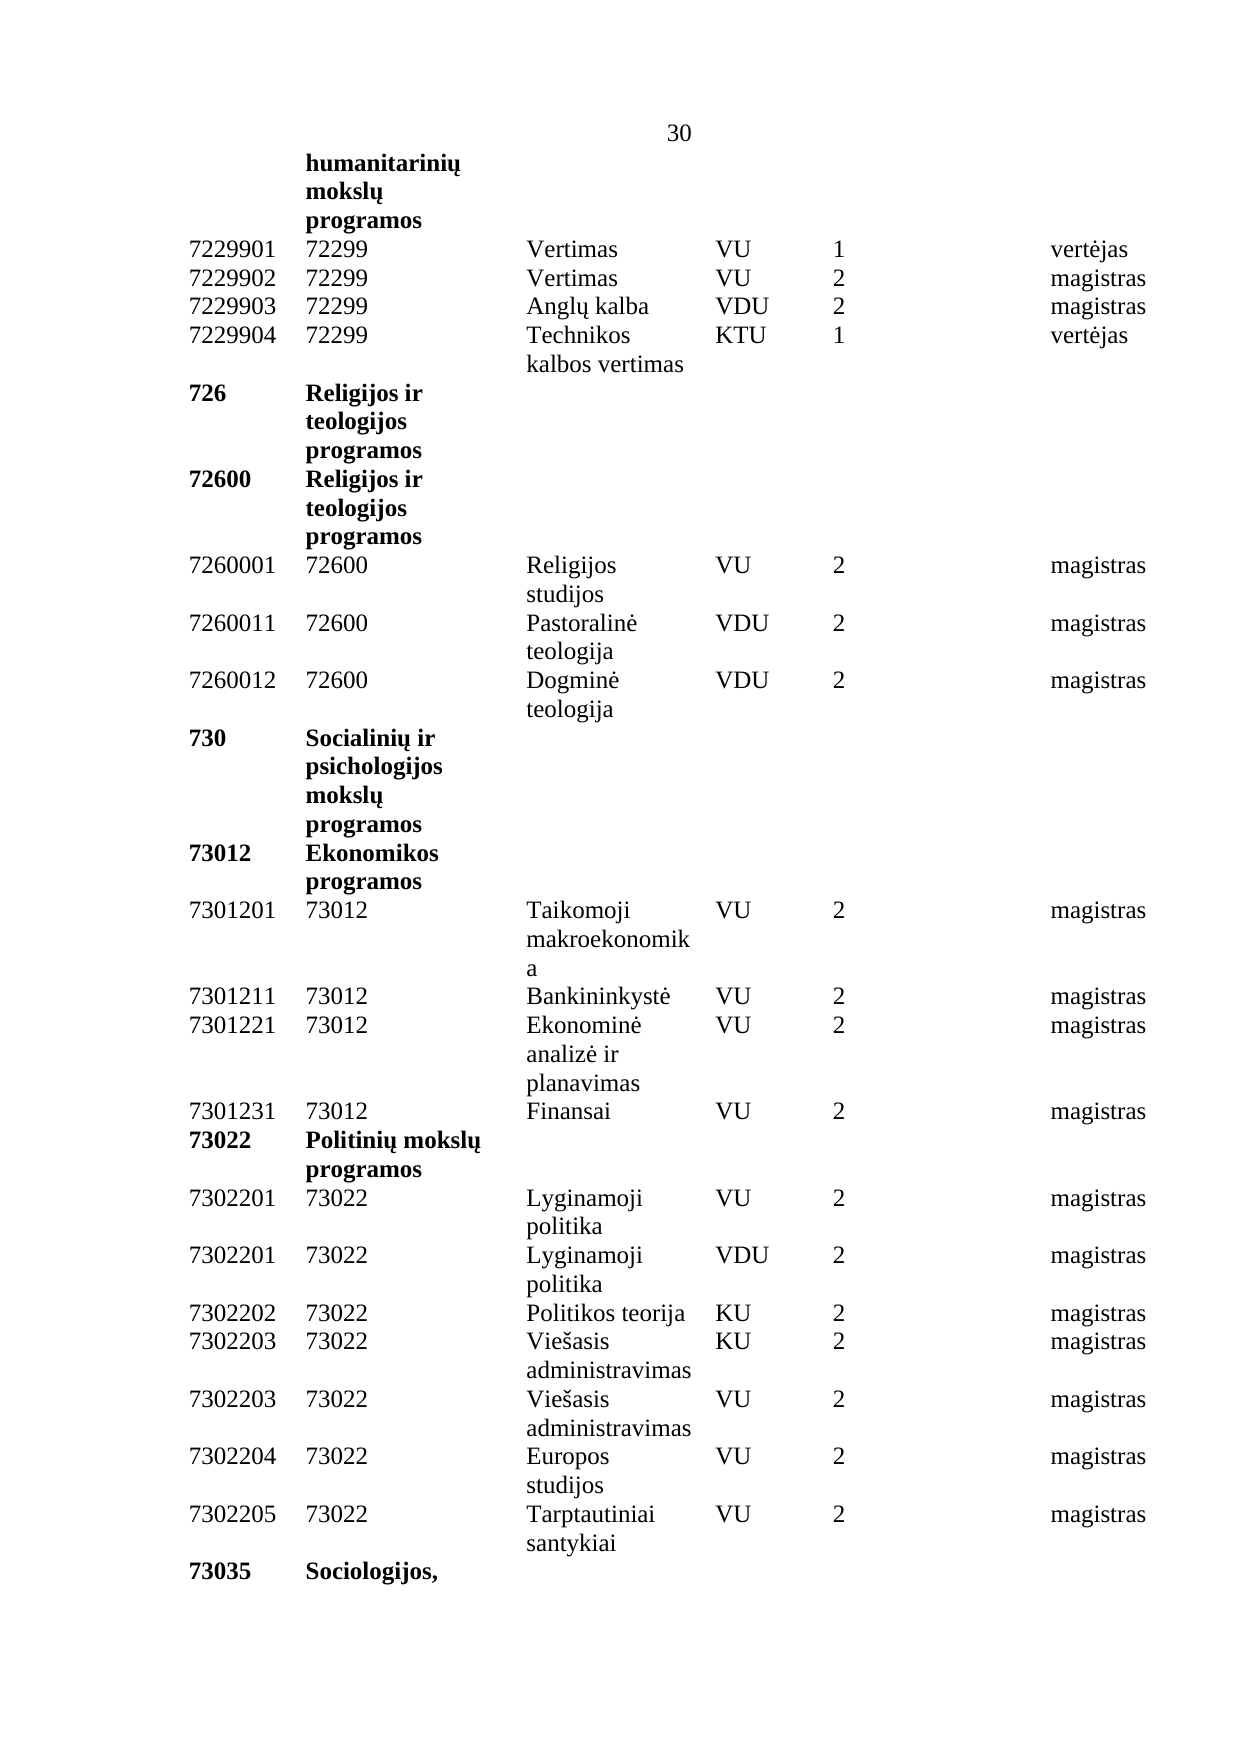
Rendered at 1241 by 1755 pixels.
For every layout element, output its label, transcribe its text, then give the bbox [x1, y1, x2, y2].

table_cell 726 [177, 378, 294, 464]
table_cell [902, 838, 973, 895]
table_cell 2 [821, 1240, 902, 1298]
table_cell 2 [821, 1326, 902, 1384]
table_cell [902, 1183, 973, 1240]
table_cell [1202, 1499, 1207, 1556]
table_cell [902, 1125, 973, 1183]
table_cell [704, 464, 821, 550]
table_cell [1202, 1326, 1207, 1384]
table_cell Lyginamoji politika [515, 1240, 704, 1298]
table_cell [1039, 148, 1197, 234]
table_cell [1197, 1183, 1202, 1240]
table_cell [1202, 1384, 1207, 1441]
table_cell magistras [1039, 1096, 1197, 1125]
table_cell [973, 1441, 1039, 1499]
table_cell Socialinių ir psichologijos mokslų programos [294, 723, 515, 838]
table_cell Ekonominė analizė ir planavimas [515, 1010, 704, 1096]
table_cell [902, 608, 973, 665]
table_cell [973, 1326, 1039, 1384]
table_cell 7302203 [177, 1326, 294, 1384]
table_cell VU [704, 1010, 821, 1096]
table_cell [1039, 1125, 1197, 1183]
table_cell VDU [704, 1240, 821, 1298]
table_cell [1202, 378, 1207, 464]
table_cell 1 [821, 234, 902, 263]
table_cell [1197, 981, 1202, 1010]
table_cell vertėjas [1039, 320, 1197, 378]
table_cell [821, 1125, 902, 1183]
table_cell [1202, 291, 1207, 320]
table_cell KU [704, 1298, 821, 1326]
table_cell [902, 1326, 973, 1384]
table_cell Religijos ir teologijos programos [294, 378, 515, 464]
table_cell 7229902 [177, 263, 294, 291]
table_cell [1202, 263, 1207, 291]
table_cell [1197, 1384, 1202, 1441]
table_cell 73012 [294, 1010, 515, 1096]
table_cell VU [704, 1384, 821, 1441]
table_cell [821, 1556, 902, 1585]
table_cell [1197, 320, 1202, 378]
table_cell magistras [1039, 1499, 1197, 1556]
table_cell [973, 895, 1039, 981]
table_cell magistras [1039, 1326, 1197, 1384]
table_cell 2 [821, 608, 902, 665]
table_cell [515, 723, 704, 838]
table_cell [902, 981, 973, 1010]
table_cell [902, 1499, 973, 1556]
table_cell [821, 378, 902, 464]
table_cell 73022 [177, 1125, 294, 1183]
table_cell 73022 [294, 1240, 515, 1298]
table_cell 7229901 [177, 234, 294, 263]
table_cell [1202, 608, 1207, 665]
table_cell [902, 1556, 973, 1585]
table_cell [973, 1183, 1039, 1240]
table_cell magistras [1039, 1010, 1197, 1096]
table_cell 2 [821, 1183, 902, 1240]
table_cell [973, 1556, 1039, 1585]
table_cell VU [704, 550, 821, 608]
table_cell [973, 148, 1039, 234]
table_cell [1197, 464, 1202, 550]
table_cell 7301231 [177, 1096, 294, 1125]
table_cell magistras [1039, 895, 1197, 981]
table_cell Sociologijos, [294, 1556, 515, 1585]
table_cell [902, 1298, 973, 1326]
table_cell vertėjas [1039, 234, 1197, 263]
table_cell 2 [821, 263, 902, 291]
table_cell [704, 1556, 821, 1585]
table_cell [902, 1096, 973, 1125]
table_cell 73022 [294, 1499, 515, 1556]
table_cell [1202, 1183, 1207, 1240]
table_cell [1202, 1556, 1207, 1585]
table_cell [1197, 263, 1202, 291]
table_cell [902, 665, 973, 723]
table_cell 2 [821, 981, 902, 1010]
table_cell [902, 291, 973, 320]
table_cell Ekonomikos programos [294, 838, 515, 895]
table_cell [1197, 895, 1202, 981]
table_cell VU [704, 1183, 821, 1240]
table_cell 72600 [294, 550, 515, 608]
table_cell magistras [1039, 263, 1197, 291]
table_cell 7302205 [177, 1499, 294, 1556]
table_cell 2 [821, 1096, 902, 1125]
table_cell 7301221 [177, 1010, 294, 1096]
table_cell [1202, 550, 1207, 608]
table_cell 73022 [294, 1298, 515, 1326]
table_cell 72600 [294, 608, 515, 665]
table_cell VDU [704, 608, 821, 665]
table_cell 7229903 [177, 291, 294, 320]
table_cell Europos studijos [515, 1441, 704, 1499]
table_cell Taikomoji makroekonomika [515, 895, 704, 981]
table_cell [1202, 148, 1207, 234]
table_cell 7260001 [177, 550, 294, 608]
table_cell [1202, 1010, 1207, 1096]
table_cell 7229904 [177, 320, 294, 378]
table_cell 2 [821, 665, 902, 723]
table_cell [973, 320, 1039, 378]
table_cell [973, 723, 1039, 838]
table_cell [515, 838, 704, 895]
table_cell 73012 [294, 895, 515, 981]
table_cell VU [704, 1441, 821, 1499]
table_cell [1197, 1326, 1202, 1384]
table_cell [973, 665, 1039, 723]
table_cell [1039, 1556, 1197, 1585]
table_cell 2 [821, 895, 902, 981]
table_cell [973, 1499, 1039, 1556]
table_cell 7260011 [177, 608, 294, 665]
table_cell 72299 [294, 320, 515, 378]
table_cell [1197, 1096, 1202, 1125]
table_cell 2 [821, 291, 902, 320]
table_cell 2 [821, 1010, 902, 1096]
table_cell [902, 1384, 973, 1441]
table_cell magistras [1039, 1183, 1197, 1240]
table_cell 72600 [177, 464, 294, 550]
table_cell VU [704, 234, 821, 263]
table_cell [1202, 895, 1207, 981]
table_cell [1197, 1240, 1202, 1298]
table_cell [902, 464, 973, 550]
table_cell [1197, 291, 1202, 320]
table_cell 73012 [294, 981, 515, 1010]
table_cell [1197, 665, 1202, 723]
table_cell [1197, 838, 1202, 895]
table_cell KTU [704, 320, 821, 378]
table_cell Viešasis administravimas [515, 1326, 704, 1384]
table_cell [704, 838, 821, 895]
table_cell [902, 148, 973, 234]
table_cell [973, 1125, 1039, 1183]
table_cell [902, 1441, 973, 1499]
table_cell [704, 1125, 821, 1183]
table_cell [1202, 1096, 1207, 1125]
table_cell [1202, 234, 1207, 263]
table_cell [1197, 1125, 1202, 1183]
table_cell [1202, 1298, 1207, 1326]
table_cell Dogminė teologija [515, 665, 704, 723]
table_cell [902, 234, 973, 263]
table_cell [973, 464, 1039, 550]
table_cell Finansai [515, 1096, 704, 1125]
table_cell Viešasis administravimas [515, 1384, 704, 1441]
table_cell Religijos studijos [515, 550, 704, 608]
table_cell Politinių mokslų programos [294, 1125, 515, 1183]
table_cell [1202, 1240, 1207, 1298]
table_cell 72299 [294, 263, 515, 291]
table_cell magistras [1039, 1441, 1197, 1499]
table_cell [1197, 378, 1202, 464]
table_cell [1197, 1441, 1202, 1499]
table_cell 7302201 [177, 1183, 294, 1240]
table_cell humanitarinių mokslų programos [294, 148, 515, 234]
table_cell [973, 838, 1039, 895]
table_cell [1202, 665, 1207, 723]
table_cell 73012 [294, 1096, 515, 1125]
table_cell [1202, 320, 1207, 378]
table_cell VU [704, 1096, 821, 1125]
table_cell [902, 263, 973, 291]
table_cell 2 [821, 1441, 902, 1499]
table_cell [973, 608, 1039, 665]
table_cell 72299 [294, 234, 515, 263]
table_cell [704, 378, 821, 464]
table_cell magistras [1039, 665, 1197, 723]
table_cell 73035 [177, 1556, 294, 1585]
table_cell [821, 464, 902, 550]
table_cell [1039, 723, 1197, 838]
table_cell Tarptautiniai santykiai [515, 1499, 704, 1556]
table_cell 73022 [294, 1326, 515, 1384]
table_cell [821, 838, 902, 895]
table_cell [704, 723, 821, 838]
table_cell Religijos ir teologijos programos [294, 464, 515, 550]
table_cell Lyginamoji politika [515, 1183, 704, 1240]
table_cell Anglų kalba [515, 291, 704, 320]
table_cell [973, 234, 1039, 263]
table_cell 73022 [294, 1441, 515, 1499]
table_cell VU [704, 263, 821, 291]
table_cell 73022 [294, 1183, 515, 1240]
table_cell 2 [821, 1499, 902, 1556]
table_cell [973, 1384, 1039, 1441]
table_cell [1202, 1441, 1207, 1499]
table_cell [177, 148, 294, 234]
table_cell 72299 [294, 291, 515, 320]
table_cell [902, 378, 973, 464]
table_cell [1039, 838, 1197, 895]
table_cell Vertimas [515, 263, 704, 291]
table_cell [973, 1240, 1039, 1298]
table_cell 1 [821, 320, 902, 378]
table_cell 7260012 [177, 665, 294, 723]
table_cell magistras [1039, 1240, 1197, 1298]
table_cell [1197, 1499, 1202, 1556]
table_cell [973, 378, 1039, 464]
table_cell [1202, 464, 1207, 550]
table_cell 7301211 [177, 981, 294, 1010]
table_cell [902, 723, 973, 838]
table_cell [515, 378, 704, 464]
table_cell [902, 895, 973, 981]
table_cell Pastoralinė teologija [515, 608, 704, 665]
table_cell [902, 1010, 973, 1096]
table_cell [902, 550, 973, 608]
table_cell Politikos teorija [515, 1298, 704, 1326]
table_cell [821, 148, 902, 234]
table_cell magistras [1039, 981, 1197, 1010]
table_cell VU [704, 895, 821, 981]
table_cell [1202, 723, 1207, 838]
table_cell magistras [1039, 608, 1197, 665]
table_cell VDU [704, 665, 821, 723]
table_cell [973, 291, 1039, 320]
table_cell [821, 723, 902, 838]
table_cell 73012 [177, 838, 294, 895]
table_cell [1202, 838, 1207, 895]
table_cell [902, 1240, 973, 1298]
table_cell 72600 [294, 665, 515, 723]
table_cell [515, 1556, 704, 1585]
table_cell 2 [821, 550, 902, 608]
table_cell 7302203 [177, 1384, 294, 1441]
table_cell 7302201 [177, 1240, 294, 1298]
table_cell VDU [704, 291, 821, 320]
table_cell 7301201 [177, 895, 294, 981]
table_cell [1202, 981, 1207, 1010]
table_cell [1197, 148, 1202, 234]
table_cell [1197, 1010, 1202, 1096]
table_cell [1197, 723, 1202, 838]
table_cell magistras [1039, 1298, 1197, 1326]
table_cell [515, 148, 704, 234]
table_cell 2 [821, 1384, 902, 1441]
table_cell [973, 1298, 1039, 1326]
table_cell magistras [1039, 291, 1197, 320]
table_cell [515, 464, 704, 550]
table_cell [1197, 1556, 1202, 1585]
table_cell 730 [177, 723, 294, 838]
table_cell 73022 [294, 1384, 515, 1441]
table_cell [1202, 1125, 1207, 1183]
table_cell [973, 981, 1039, 1010]
table_cell magistras [1039, 550, 1197, 608]
table_cell [1039, 378, 1197, 464]
table_cell VU [704, 1499, 821, 1556]
table_cell [1197, 550, 1202, 608]
table_cell [973, 263, 1039, 291]
table_cell [1197, 1298, 1202, 1326]
table_cell [1197, 608, 1202, 665]
table_cell KU [704, 1326, 821, 1384]
table_cell [1039, 464, 1197, 550]
table_cell [973, 1096, 1039, 1125]
table_cell [1197, 234, 1202, 263]
table_cell 7302202 [177, 1298, 294, 1326]
table_cell Bankininkystė [515, 981, 704, 1010]
table_cell [704, 148, 821, 234]
table_cell [515, 1125, 704, 1183]
table_cell [973, 550, 1039, 608]
table_cell 7302204 [177, 1441, 294, 1499]
table_cell [973, 1010, 1039, 1096]
table_cell [902, 320, 973, 378]
table_cell 2 [821, 1298, 902, 1326]
table_cell VU [704, 981, 821, 1010]
table_cell magistras [1039, 1384, 1197, 1441]
table_cell Technikos kalbos vertimas [515, 320, 704, 378]
table_cell Vertimas [515, 234, 704, 263]
